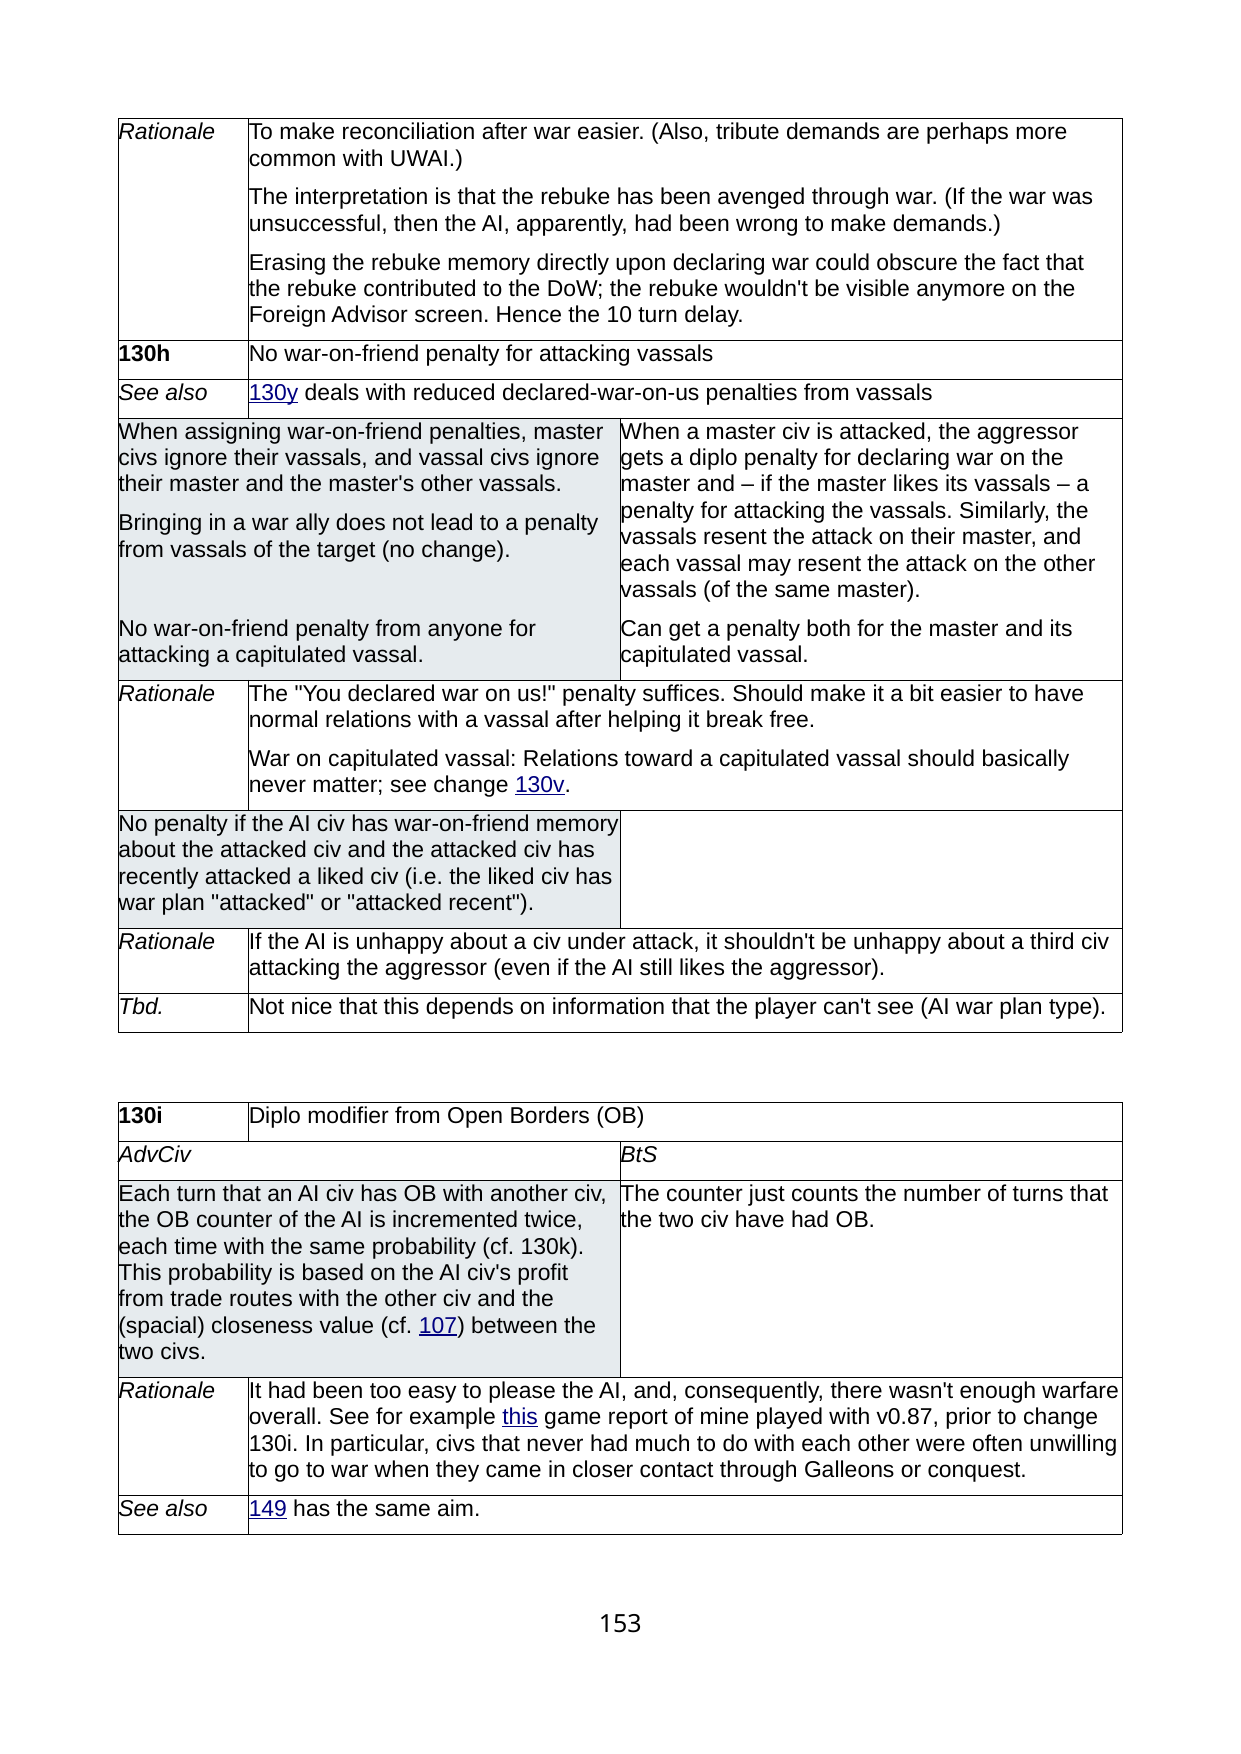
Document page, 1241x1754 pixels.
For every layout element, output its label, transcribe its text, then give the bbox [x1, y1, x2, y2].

table_cell See also [119, 380, 248, 418]
table_cell 149 has the same aim. [249, 1496, 1122, 1533]
table_cell Not nice that this depends on information that the player can't see (AI war plan type). [249, 994, 1122, 1032]
table_cell It had been too easy to please the AI, and, consequently, there wasn't enough warfare overall. See for example this game report of mine played with v0.87, prior to change 130i. In particular, civs that never had much to do with each other were often unwilling to go to war when they came in closer contact through Galleons or conquest. [249, 1378, 1122, 1495]
table_cell The "You declared war on us!" penalty suffices. Should make it a bit easier to have normal relations with a vassal after helping it break free. War on capitulated vassal: Relations toward a capitulated vassal should basically never matter; see change 130v. [249, 681, 1122, 810]
table_cell AdvCiv [119, 1142, 620, 1180]
table_cell When a master civ is attacked, the aggressor gets a diplo penalty for declaring war on the master and – if the master likes its vassals – a penalty for attacking the vassals. Similarly, the vassals resent the attack on their master, and each vassal may resent the attack on the other vassals (of the same master). Can get a penalty both for the master and its capitulated vassal. [621, 419, 1122, 680]
table_cell Rationale [119, 119, 248, 340]
table_cell 130y deals with reduced declared-war-on-us penalties from vassals [249, 380, 1122, 418]
table_cell Rationale [119, 681, 248, 810]
table_cell When assigning war-on-friend penalties, master civs ignore their vassals, and vassal civs ignore their master and the master's other vassals. Bringing in a war ally does not lead to a penalty from vassals of the target (no change). No war-on-friend penalty from anyone for attacking a capitulated vassal. [119, 419, 620, 680]
table_cell If the AI is unhappy about a civ under attack, it shouldn't be unhappy about a third civ attacking the aggressor (even if the AI still likes the aggressor). [249, 929, 1122, 993]
table_header Diplo modifier from Open Borders (OB) [249, 1103, 1122, 1141]
table_cell No war-on-friend penalty for attacking vassals [249, 341, 1122, 379]
table_cell 130h [119, 341, 248, 379]
table_cell No penalty if the AI civ has war-on-friend memory about the attacked civ and the attacked civ has recently attacked a liked civ (i.e. the liked civ has war plan "attacked" or "attacked recent"). [119, 811, 620, 928]
table_cell Rationale [119, 1378, 248, 1495]
table_cell The counter just counts the number of turns that the two civ have had OB. [621, 1181, 1122, 1377]
table_cell [621, 811, 1122, 928]
table_cell Tbd. [119, 994, 248, 1032]
table_cell Rationale [119, 929, 248, 993]
table_header 130i [119, 1103, 248, 1141]
table_cell See also [119, 1496, 248, 1533]
table_cell Each turn that an AI civ has OB with another civ, the OB counter of the AI is incremented twice, each time with the same probability (cf. 130k). This probability is based on the AI civ's profit from trade routes with the other civ and the (spacial) closeness value (cf. 107) between the two civs. [119, 1181, 620, 1377]
table_cell BtS [621, 1142, 1122, 1180]
table_cell To make reconciliation after war easier. (Also, tribute demands are perhaps more common with UWAI.) The interpretation is that the rebuke has been avenged through war. (If the war was unsuccessful, then the AI, apparently, had been wrong to make demands.) Erasing the rebuke memory directly upon declaring war could obscure the fact that the rebuke contributed to the DoW; the rebuke wouldn't be visible anymore on the Foreign Advisor screen. Hence the 10 turn delay. [249, 119, 1122, 340]
